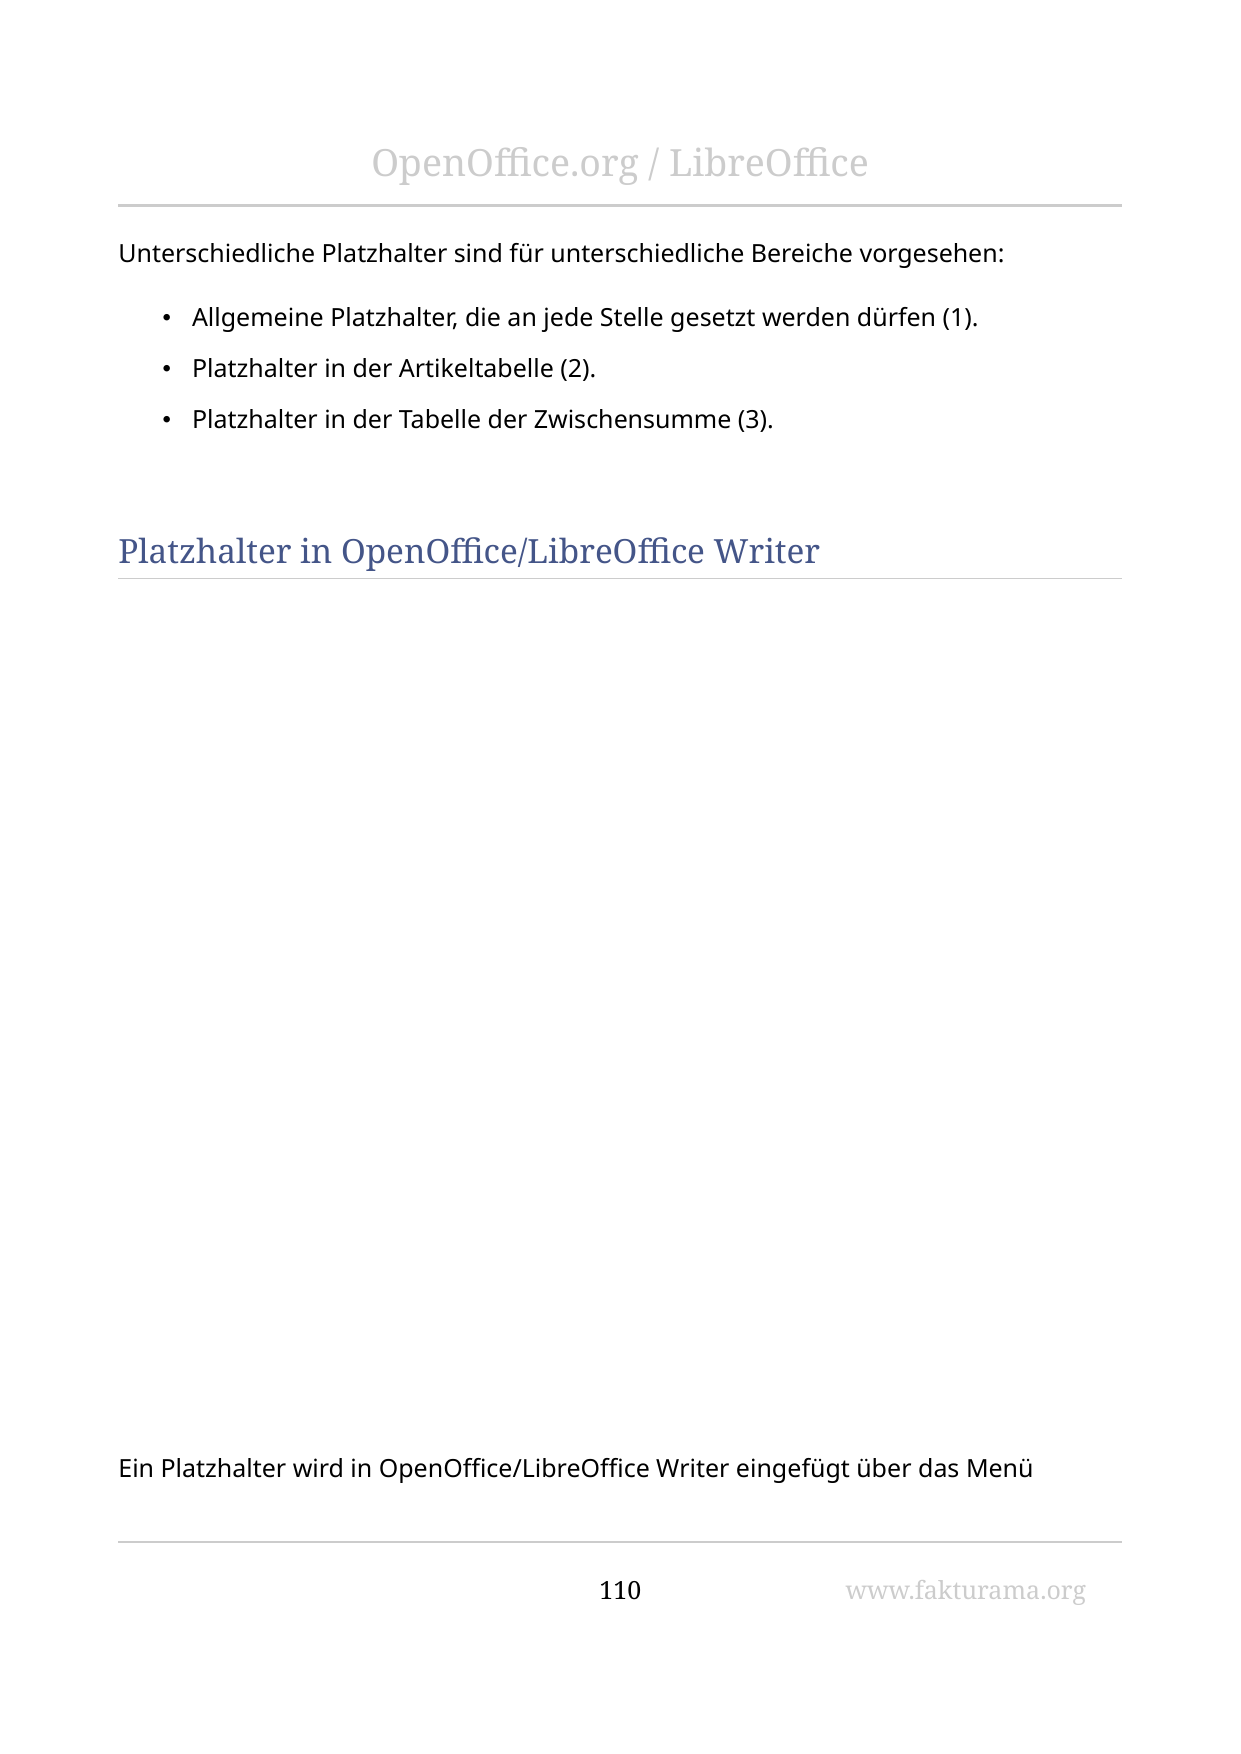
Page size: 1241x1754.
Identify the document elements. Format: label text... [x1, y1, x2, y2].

list Allgemeine Platzhalter, die an jede Stelle gesetzt werden dürfen (1). [162, 300, 1122, 334]
text Ein Platzhalter wird in OpenOffice/LibreOffice Writer eingefügt über das Menü [118, 1451, 1122, 1485]
list Platzhalter in der Tabelle der Zwischensumme (3). [162, 402, 1122, 436]
list Platzhalter in der Artikeltabelle (2). [162, 351, 1122, 385]
text Unterschiedliche Platzhalter sind für unterschiedliche Bereiche vorgesehen: [118, 236, 1122, 270]
subtitle Platzhalter in OpenOffice/LibreOffice Writer [118, 528, 1122, 578]
